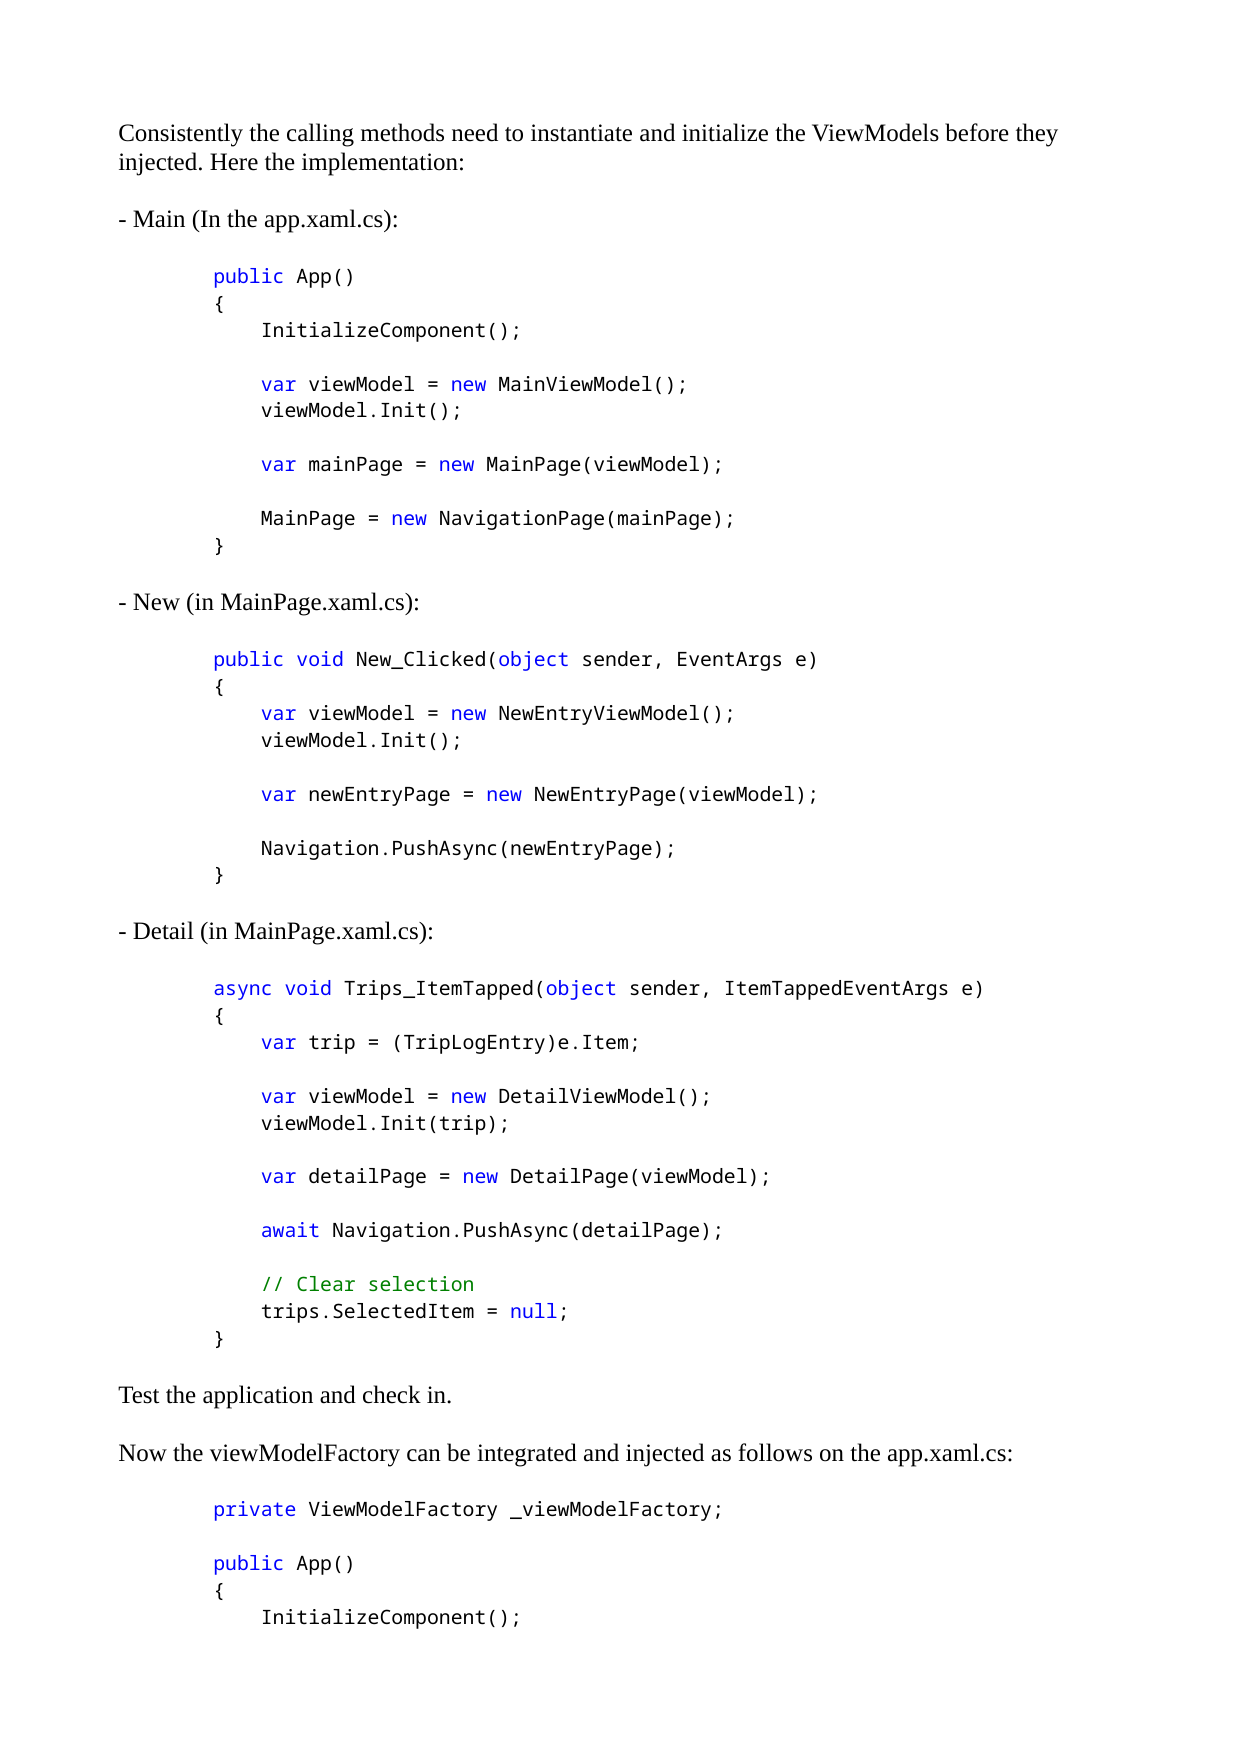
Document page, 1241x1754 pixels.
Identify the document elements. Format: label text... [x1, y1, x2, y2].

text var detailPage = new DetailPage(viewModel); [118, 1163, 1122, 1190]
text - Detail (in MainPage.xaml.cs): [118, 916, 1122, 945]
text // Clear selection [118, 1271, 1122, 1298]
text trips.SelectedItem = null; [118, 1298, 1122, 1325]
text { [118, 289, 1122, 316]
text public void New_Clicked(object sender, EventArgs e) [118, 645, 1122, 672]
text var newEntryPage = new NewEntryPage(viewModel); [118, 780, 1122, 807]
text var viewModel = new DetailViewModel(); [118, 1082, 1122, 1109]
text public App() [118, 262, 1122, 289]
text private ViewModelFactory _viewModelFactory; [118, 1495, 1122, 1522]
text var viewModel = new NewEntryViewModel(); [118, 699, 1122, 726]
text - Main (In the app.xaml.cs): [118, 204, 1122, 233]
text public App() [118, 1549, 1122, 1576]
text InitializeComponent(); [118, 316, 1122, 343]
text } [118, 532, 1122, 559]
text var viewModel = new MainViewModel(); [118, 370, 1122, 397]
text viewModel.Init(); [118, 726, 1122, 753]
text var trip = (TripLogEntry)e.Item; [118, 1028, 1122, 1055]
text async void Trips_ItemTapped(object sender, ItemTappedEventArgs e) [118, 974, 1122, 1001]
text { [118, 1576, 1122, 1603]
text var mainPage = new MainPage(viewModel); [118, 451, 1122, 478]
text await Navigation.PushAsync(detailPage); [118, 1217, 1122, 1244]
text Consistently the calling methods need to instantiate and initialize the ViewModels before they injected. Here the implementation: [118, 118, 1122, 176]
text Now the viewModelFactory can be integrated and injected as follows on the app.xaml.cs: [118, 1438, 1122, 1467]
text Test the application and check in. [118, 1380, 1122, 1409]
text InitializeComponent(); [118, 1603, 1122, 1630]
text Navigation.PushAsync(newEntryPage); [118, 834, 1122, 861]
text viewModel.Init(); [118, 397, 1122, 424]
text MainPage = new NavigationPage(mainPage); [118, 505, 1122, 532]
text { [118, 672, 1122, 699]
text } [118, 861, 1122, 888]
text } [118, 1325, 1122, 1352]
text - New (in MainPage.xaml.cs): [118, 587, 1122, 616]
text viewModel.Init(trip); [118, 1109, 1122, 1136]
text { [118, 1001, 1122, 1028]
